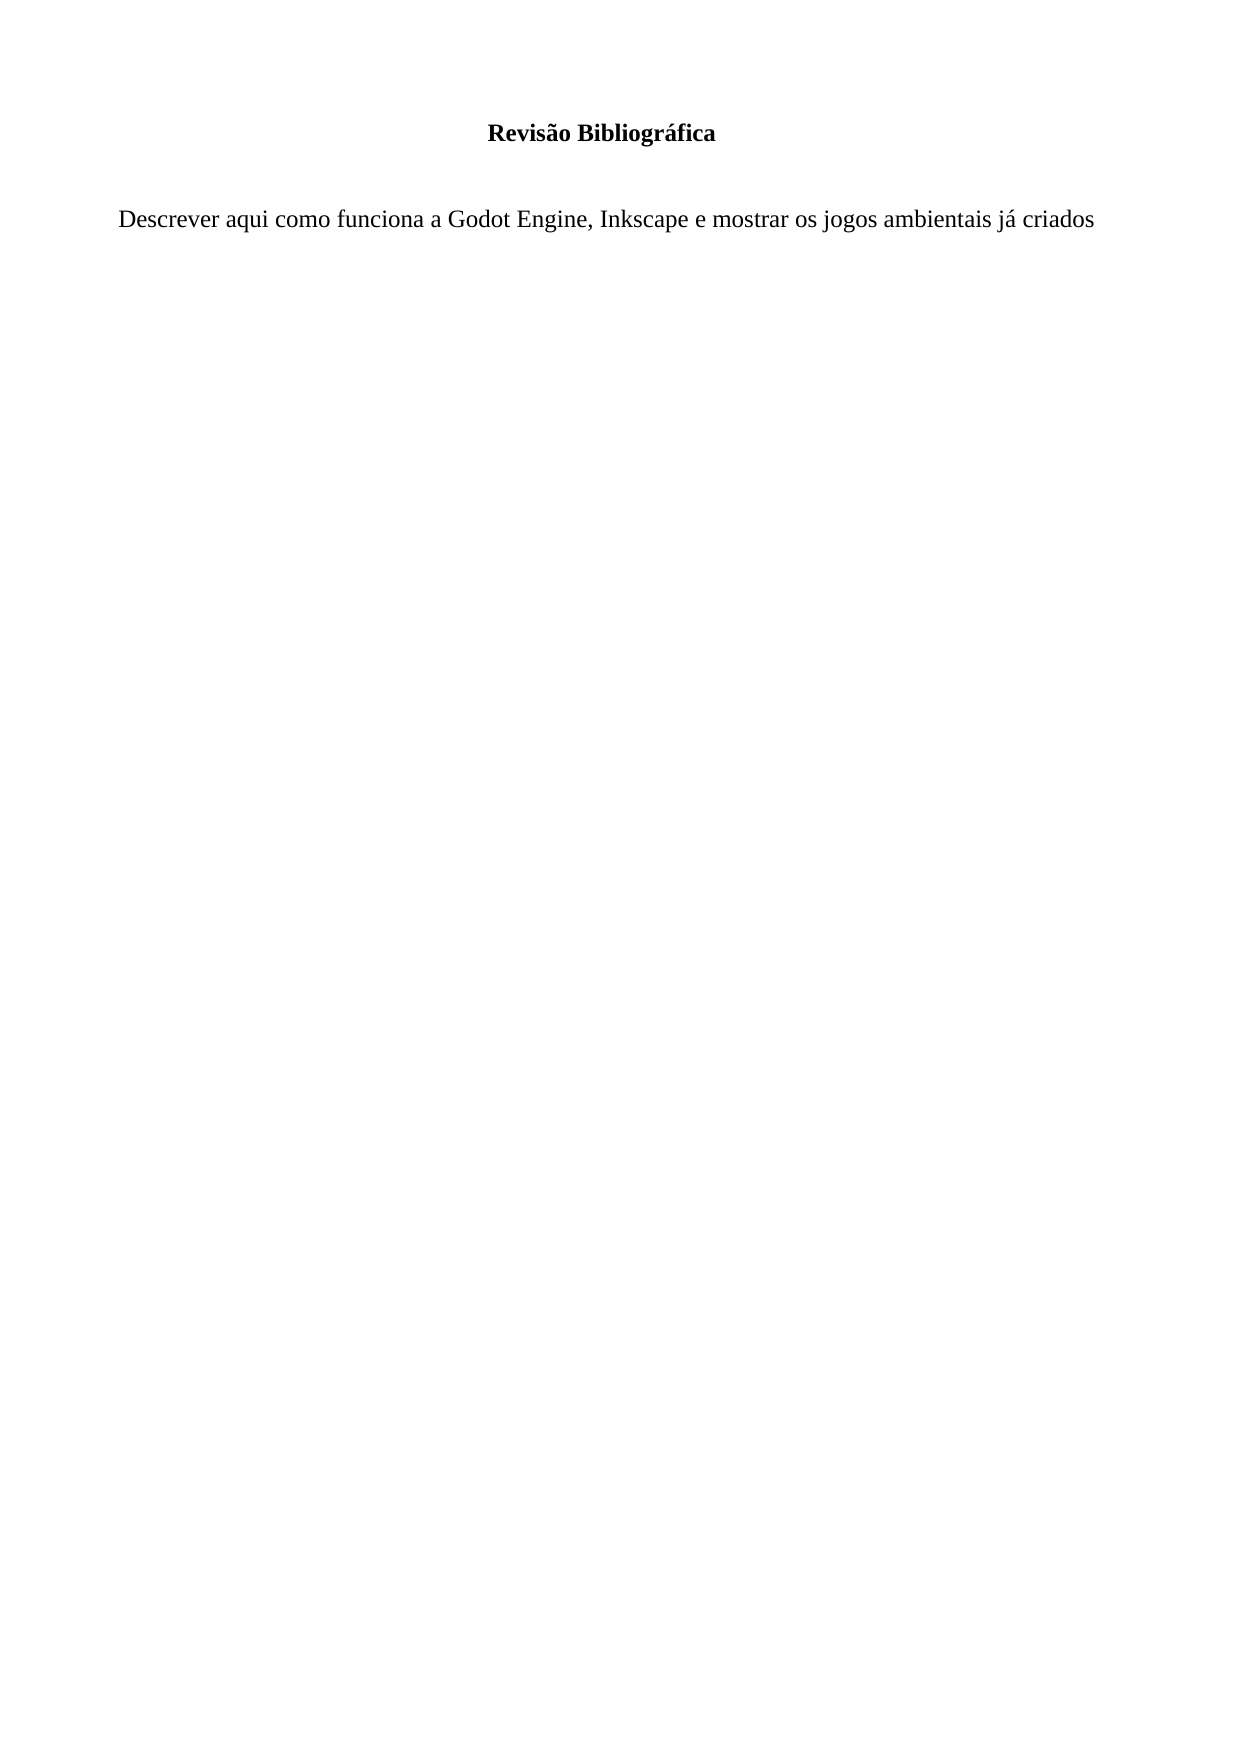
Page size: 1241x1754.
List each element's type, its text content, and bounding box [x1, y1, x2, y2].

text Revisão Bibliográfica [118, 118, 1122, 147]
text Descrever aqui como funciona a Godot Engine, Inkscape e mostrar os jogos ambientais já criados [118, 204, 1122, 233]
